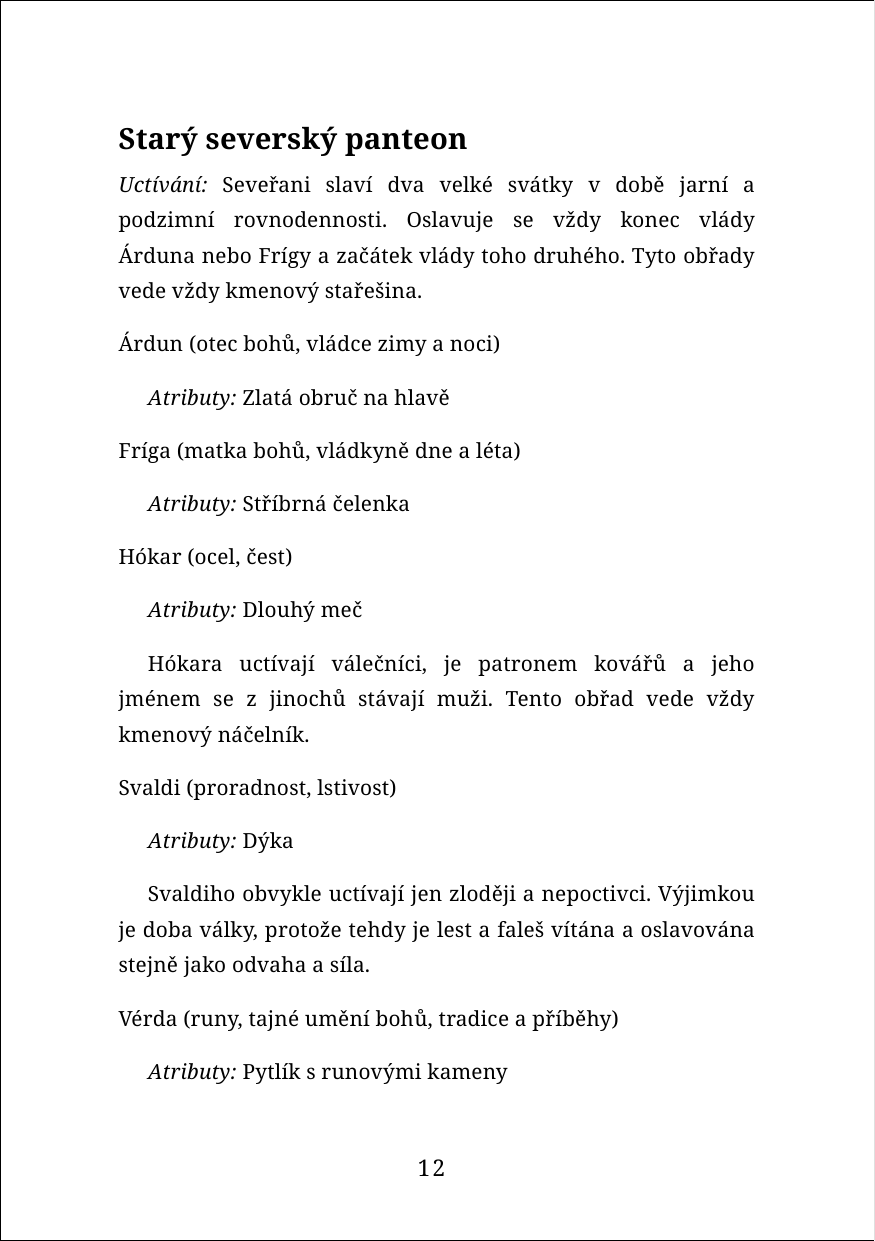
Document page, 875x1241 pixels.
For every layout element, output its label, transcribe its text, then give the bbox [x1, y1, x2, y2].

text Hókar (ocel, čest) [118, 542, 756, 571]
text Atributy: Pytlík s runovými kameny [118, 1057, 756, 1086]
text Hókara uctívají válečníci, je patronem kovářů a jeho jménem se z jinochů stávají muži. Tento obřad vede vždy kmenový náčelník. [118, 649, 756, 748]
text Atributy: Stříbrná čelenka [118, 489, 756, 518]
text Atributy: Zlatá obruč na hlavě [118, 383, 756, 411]
text Vérda (runy, tajné umění bohů, tradice a příběhy) [118, 1004, 756, 1032]
text Atributy: Dýka [118, 826, 756, 855]
text Atributy: Dlouhý meč [118, 596, 756, 624]
text Fríga (matka bohů, vládkyně dne a léta) [118, 436, 756, 464]
text Svaldiho obvykle uctívají jen zloději a nepoctivci. Výjimkou je doba války, protože tehdy je lest a faleš vítána a oslavována stejně jako odvaha a síla. [118, 879, 756, 979]
text Árdun (otec bohů, vládce zimy a noci) [118, 329, 756, 358]
text Uctívání: Seveřani slaví dva velké svátky v době jarní a podzimní rovnodennosti. Oslavuje se vždy konec vlády Árduna nebo Frígy a začátek vlády toho druhého. Tyto obřady vede vždy kmenový stařešina. [118, 170, 756, 305]
subtitle Starý severský panteon [118, 118, 756, 158]
text Svaldi (proradnost, lstivost) [118, 773, 756, 802]
